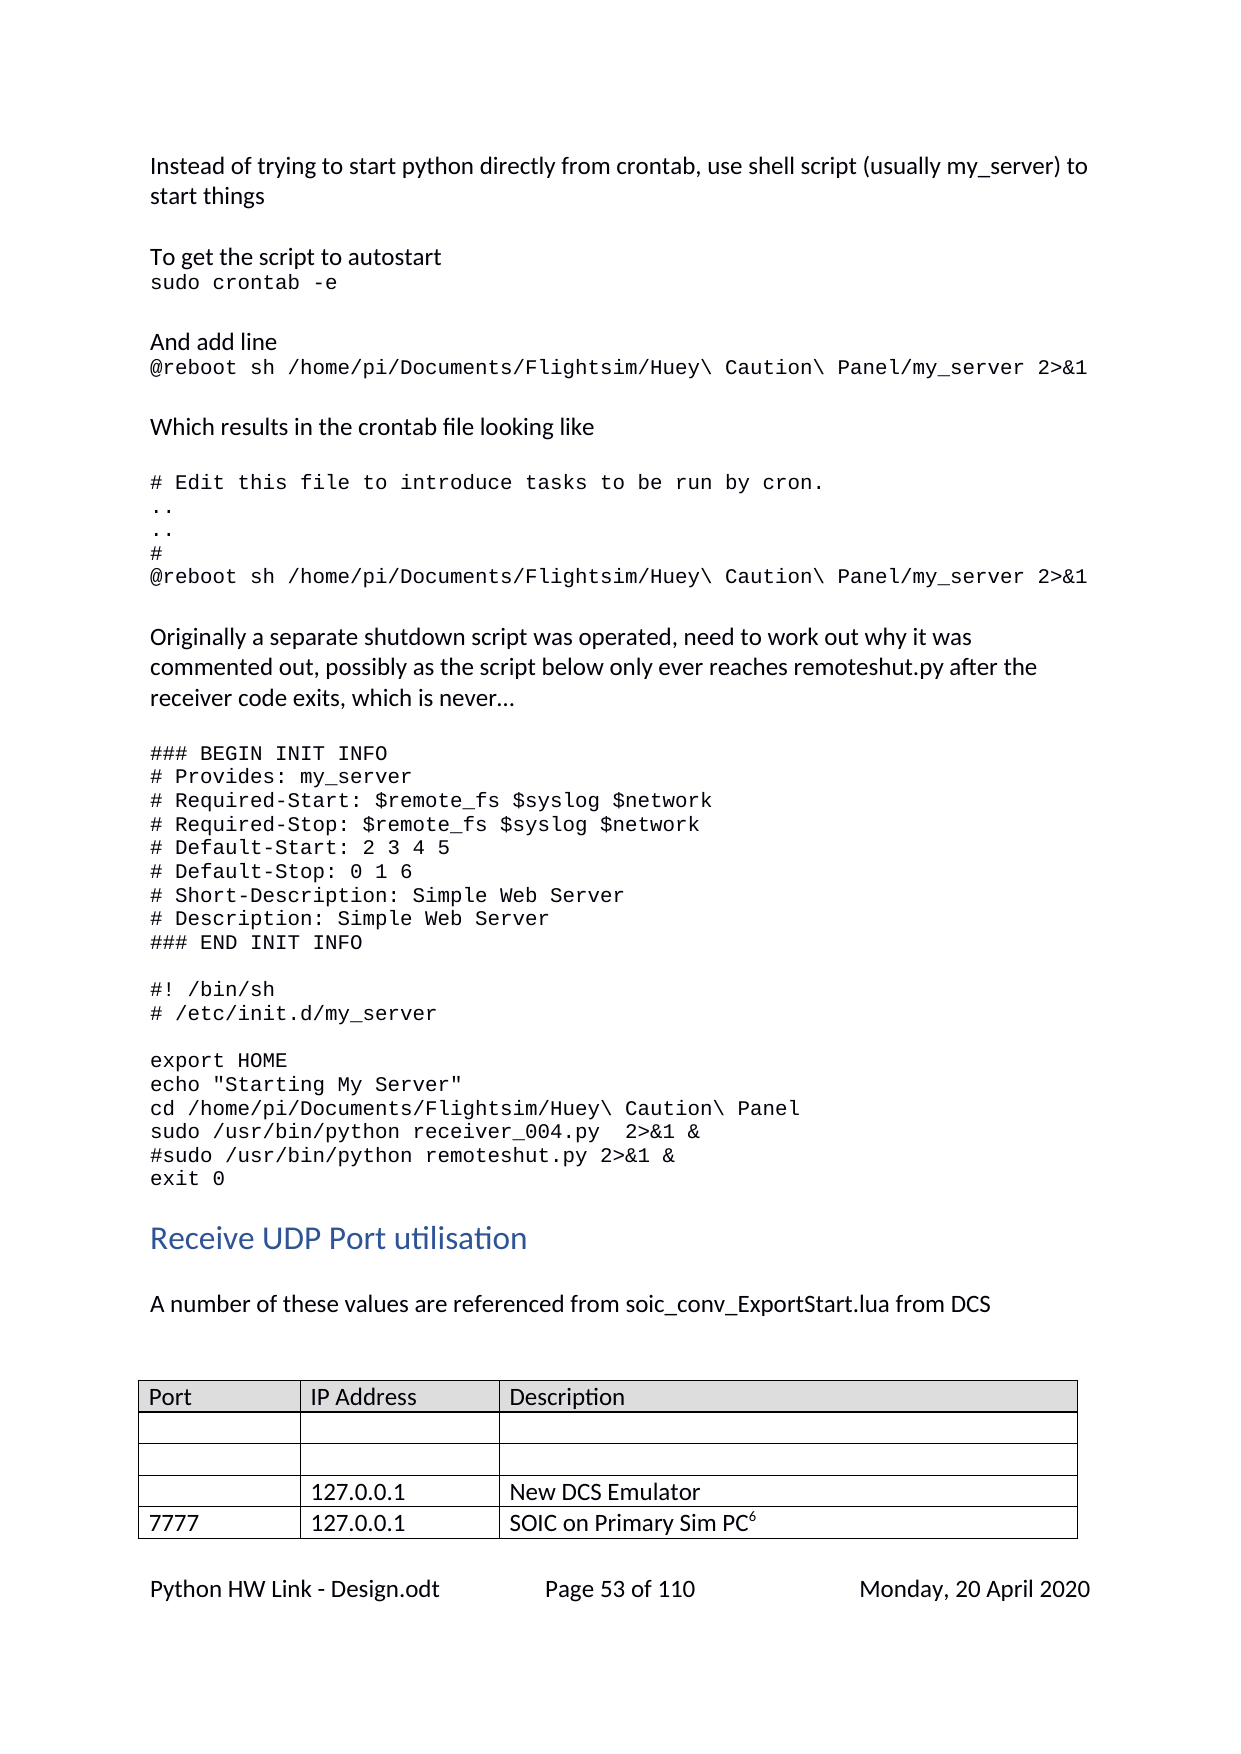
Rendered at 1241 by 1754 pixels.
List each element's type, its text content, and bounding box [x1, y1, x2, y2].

table_cell [301, 1413, 499, 1443]
table_cell [139, 1444, 300, 1474]
text exit 0 [150, 1168, 1090, 1192]
text cd /home/pi/Documents/Flightsim/Huey\ Caution\ Panel [150, 1097, 1090, 1121]
text start things [150, 181, 1090, 211]
table_cell SOIC on Primary Sim PC [500, 1507, 1077, 1538]
text # Default-Stop: 0 1 6 [150, 861, 1090, 885]
text # Provides: my_server [150, 766, 1090, 790]
table_cell [139, 1476, 300, 1506]
table_cell 127.0.0.1 [301, 1476, 499, 1506]
table_header IP Address [301, 1381, 499, 1411]
text Originally a separate shutdown script was operated, need to work out why it was commented out, possibly as the script below only ever reaches remoteshut.py after the receiver code exits, which is never… [150, 621, 1090, 712]
text #sudo /usr/bin/python remoteshut.py 2>&1 & [150, 1145, 1090, 1168]
text # Required-Stop: $remote_fs $syslog $network [150, 814, 1090, 837]
text sudo /usr/bin/python receiver_004.py 2>&1 & [150, 1121, 1090, 1145]
text echo "Starting My Server" [150, 1074, 1090, 1097]
text # [150, 543, 1090, 567]
text A number of these values are referenced from soic_conv_ExportStart.lua from DCS [150, 1288, 1090, 1319]
text Instead of trying to start python directly from crontab, use shell script (usually my_server) to [150, 150, 1090, 181]
text # Short-Description: Simple Web Server [150, 885, 1090, 908]
table_header Description [500, 1381, 1077, 1411]
text @reboot sh /home/pi/Documents/Flightsim/Huey\ Caution\ Panel/my_server 2>&1 [150, 357, 1090, 380]
table_cell New DCS Emulator [500, 1476, 1077, 1506]
text And add line [150, 326, 1090, 357]
text sudo crontab -e [150, 272, 1090, 296]
table_cell 7777 [139, 1507, 300, 1538]
text @reboot sh /home/pi/Documents/Flightsim/Huey\ Caution\ Panel/my_server 2>&1 [150, 567, 1090, 590]
text # Edit this file to introduce tasks to be run by cron. [150, 472, 1090, 496]
text ### BEGIN INIT INFO [150, 743, 1090, 766]
text #! /bin/sh [150, 979, 1090, 1003]
table_cell [500, 1444, 1077, 1474]
text ### END INIT INFO [150, 932, 1090, 956]
text export HOME [150, 1050, 1090, 1074]
text .. [150, 496, 1090, 519]
text Which results in the crontab file looking like [150, 411, 1090, 441]
text # Description: Simple Web Server [150, 908, 1090, 932]
subtitle Receive UDP Port utilisation [150, 1217, 1090, 1258]
text # /etc/init.d/my_server [150, 1003, 1090, 1027]
table_cell 127.0.0.1 [301, 1507, 499, 1538]
table_cell [500, 1413, 1077, 1443]
text To get the script to autostart [150, 242, 1090, 272]
table_cell [301, 1444, 499, 1474]
text .. [150, 519, 1090, 543]
table_header Port [139, 1381, 300, 1411]
text # Required-Start: $remote_fs $syslog $network [150, 790, 1090, 814]
text # Default-Start: 2 3 4 5 [150, 837, 1090, 861]
table_cell [139, 1413, 300, 1443]
